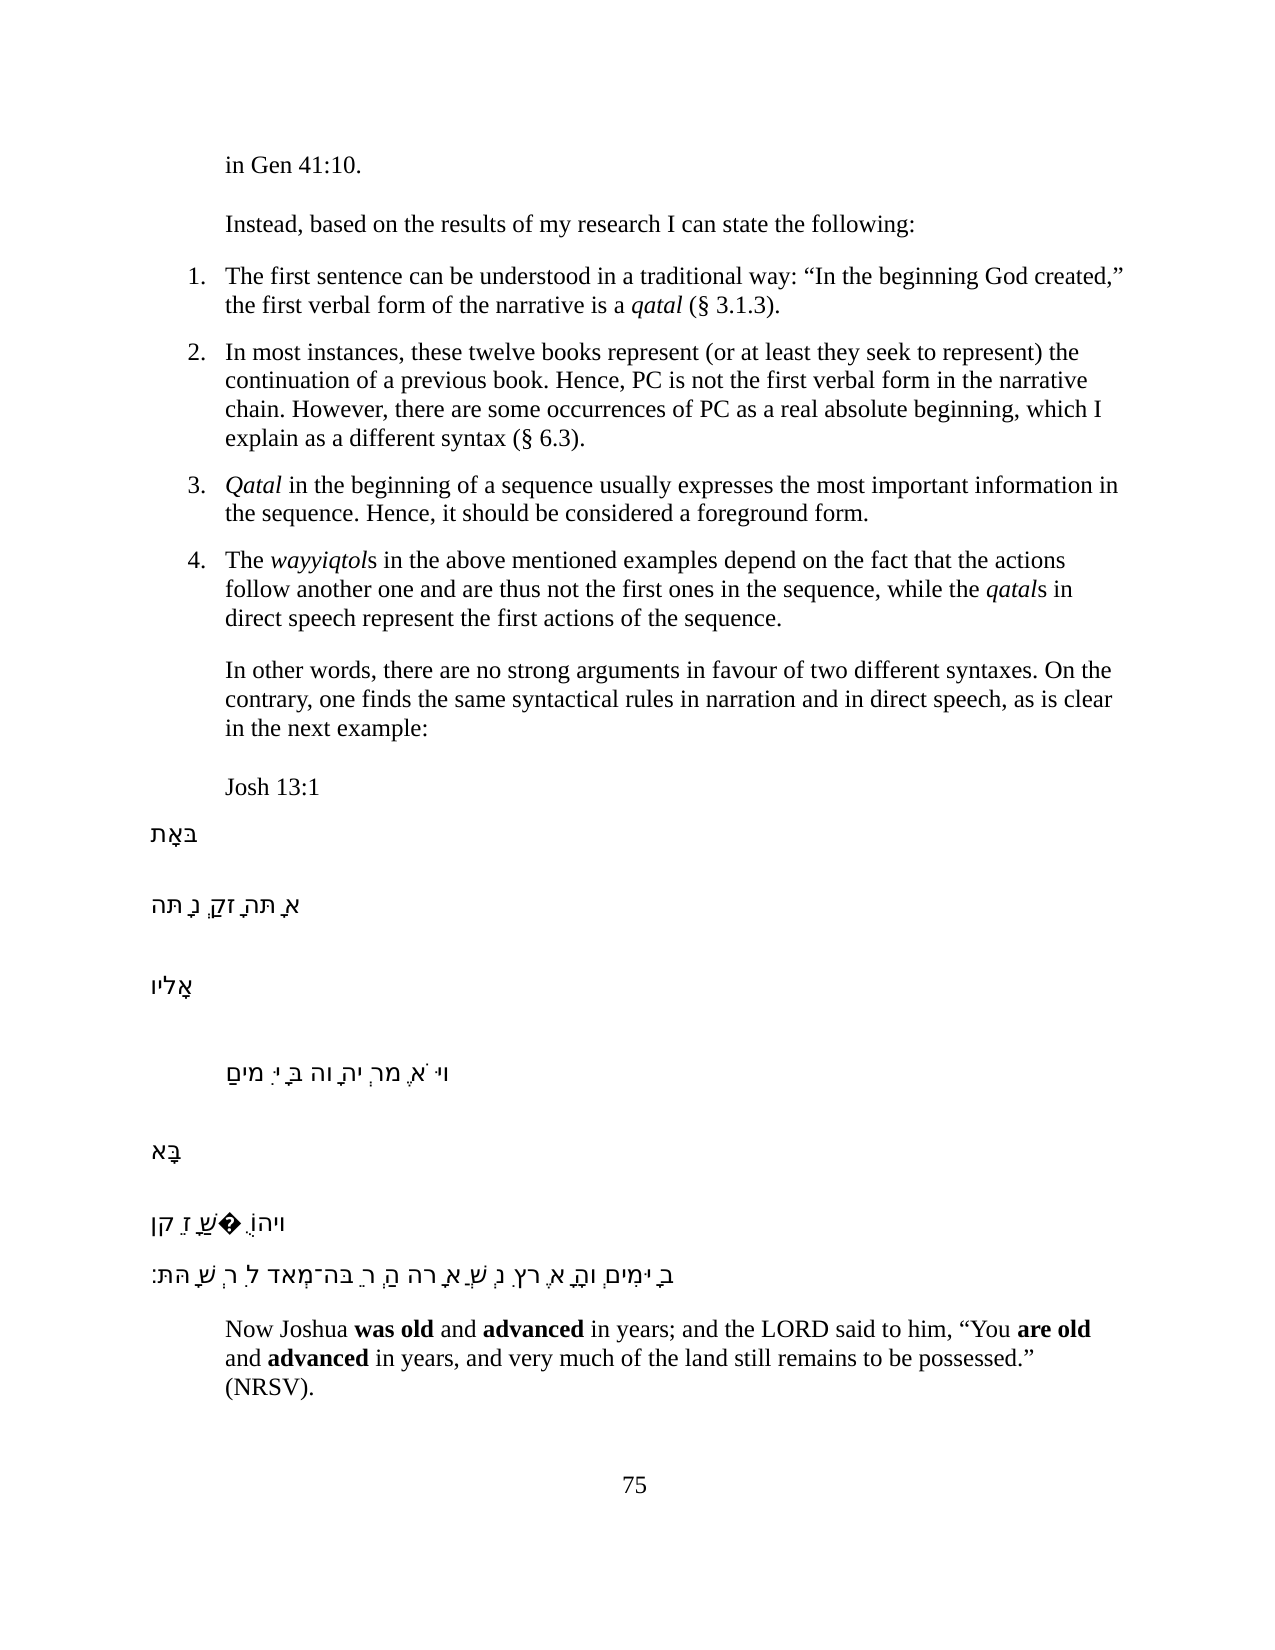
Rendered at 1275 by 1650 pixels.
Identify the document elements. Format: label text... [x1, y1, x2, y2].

text ב ָיּמִים ְוהָ ָא ֶרץ ִנ ְשׁ ֲא ָרה הַ ְר ֵבּה־מְאד ל ִר ְשׁ ָהּתּ׃ [150, 1256, 1125, 1290]
list In most instances, these twelve books represent (or at least they seek to represent) the continuation of a previous book. Hence, PC is not the first verbal form in the narrative chain. However, there are some occurrences of PC as a real absolute beginning, which I explain as a different syntax (§ 6.3). [187, 337, 1125, 452]
list The first sentence can be understood in a traditional way: “In the beginning God created,” the first verbal form of the narrative is a qatal (§ 3.1.3). [187, 261, 1125, 319]
text א ָתּה ָזקַ ְנ ָתּה [150, 858, 1125, 921]
text אָליו [150, 939, 1125, 1002]
text בָּא [150, 1104, 1125, 1167]
list Qatal in the beginning of a sequence usually expresses the most important information in the sequence. Hence, it should be considered a foreground form. [187, 470, 1125, 527]
text Now Joshua was old and advanced in years; and the LORD said to him, “You are old and advanced in years, and very much of the land still remains to be possessed.” (NRSV). [225, 1314, 1125, 1401]
text ַויּ ֹא ֶמר ְיה ָוה בּ ָיּ ִמים [225, 1026, 1125, 1089]
text ויהוֹ ֻ�שַׁ ָז ֵקן [150, 1176, 1125, 1238]
list The wayyiqtols in the above mentioned examples depend on the fact that the actions follow another one and are thus not the first ones in the sequence, while the qatals in direct speech represent the first actions of the sequence. [187, 545, 1125, 631]
text In other words, there are no strong arguments in favour of two different syntaxes. On the contrary, one finds the same syntactical rules in narration and in direct speech, as is clear in the next example: [225, 655, 1125, 742]
text בּאָת [150, 815, 1125, 849]
text Instead, based on the results of my research I can state the following: [225, 209, 1125, 237]
text in Gen 41:10. [225, 150, 1125, 179]
text Josh 13:1 [225, 772, 1125, 800]
